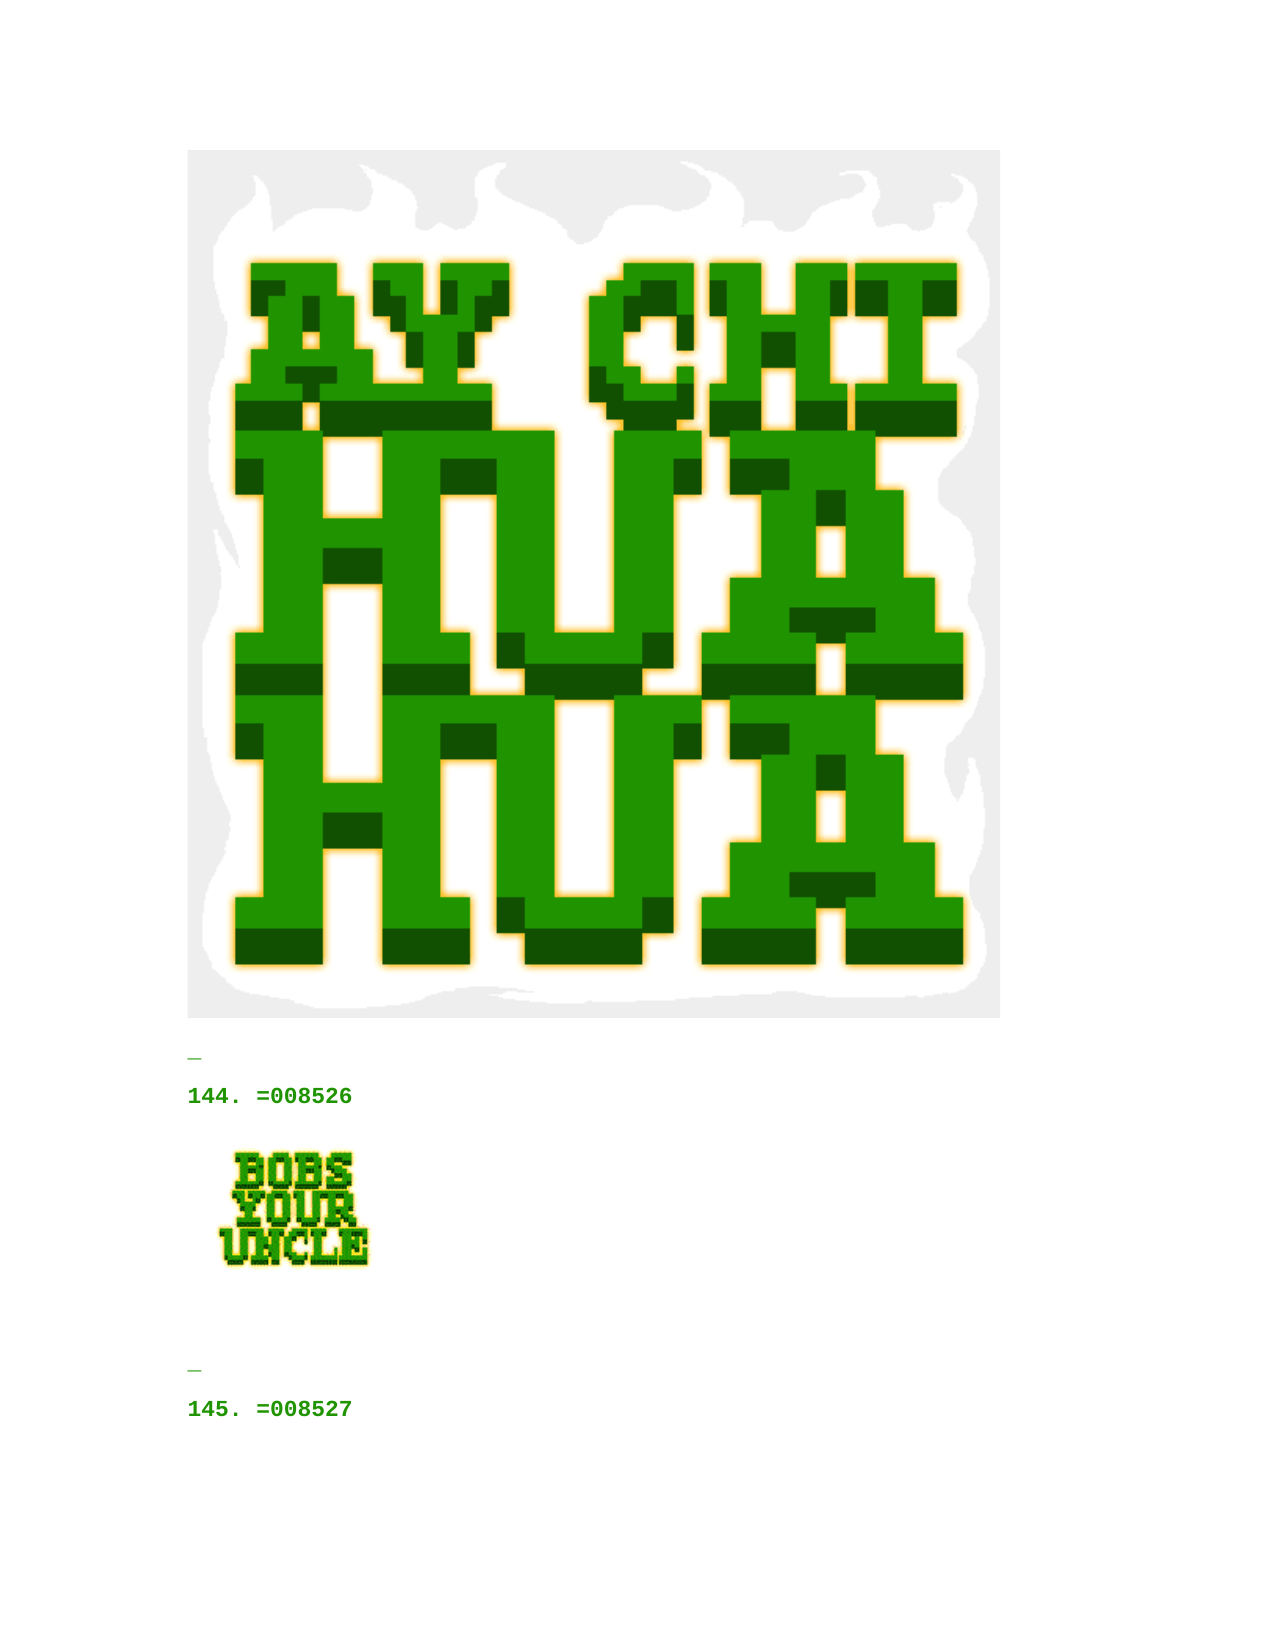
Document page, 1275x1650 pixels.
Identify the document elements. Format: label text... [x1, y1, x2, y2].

text 144. =008526 [187, 1085, 1087, 1111]
text 145. =008527 [187, 1397, 1087, 1423]
text _ [187, 1038, 1087, 1064]
text _ [187, 1351, 1087, 1377]
